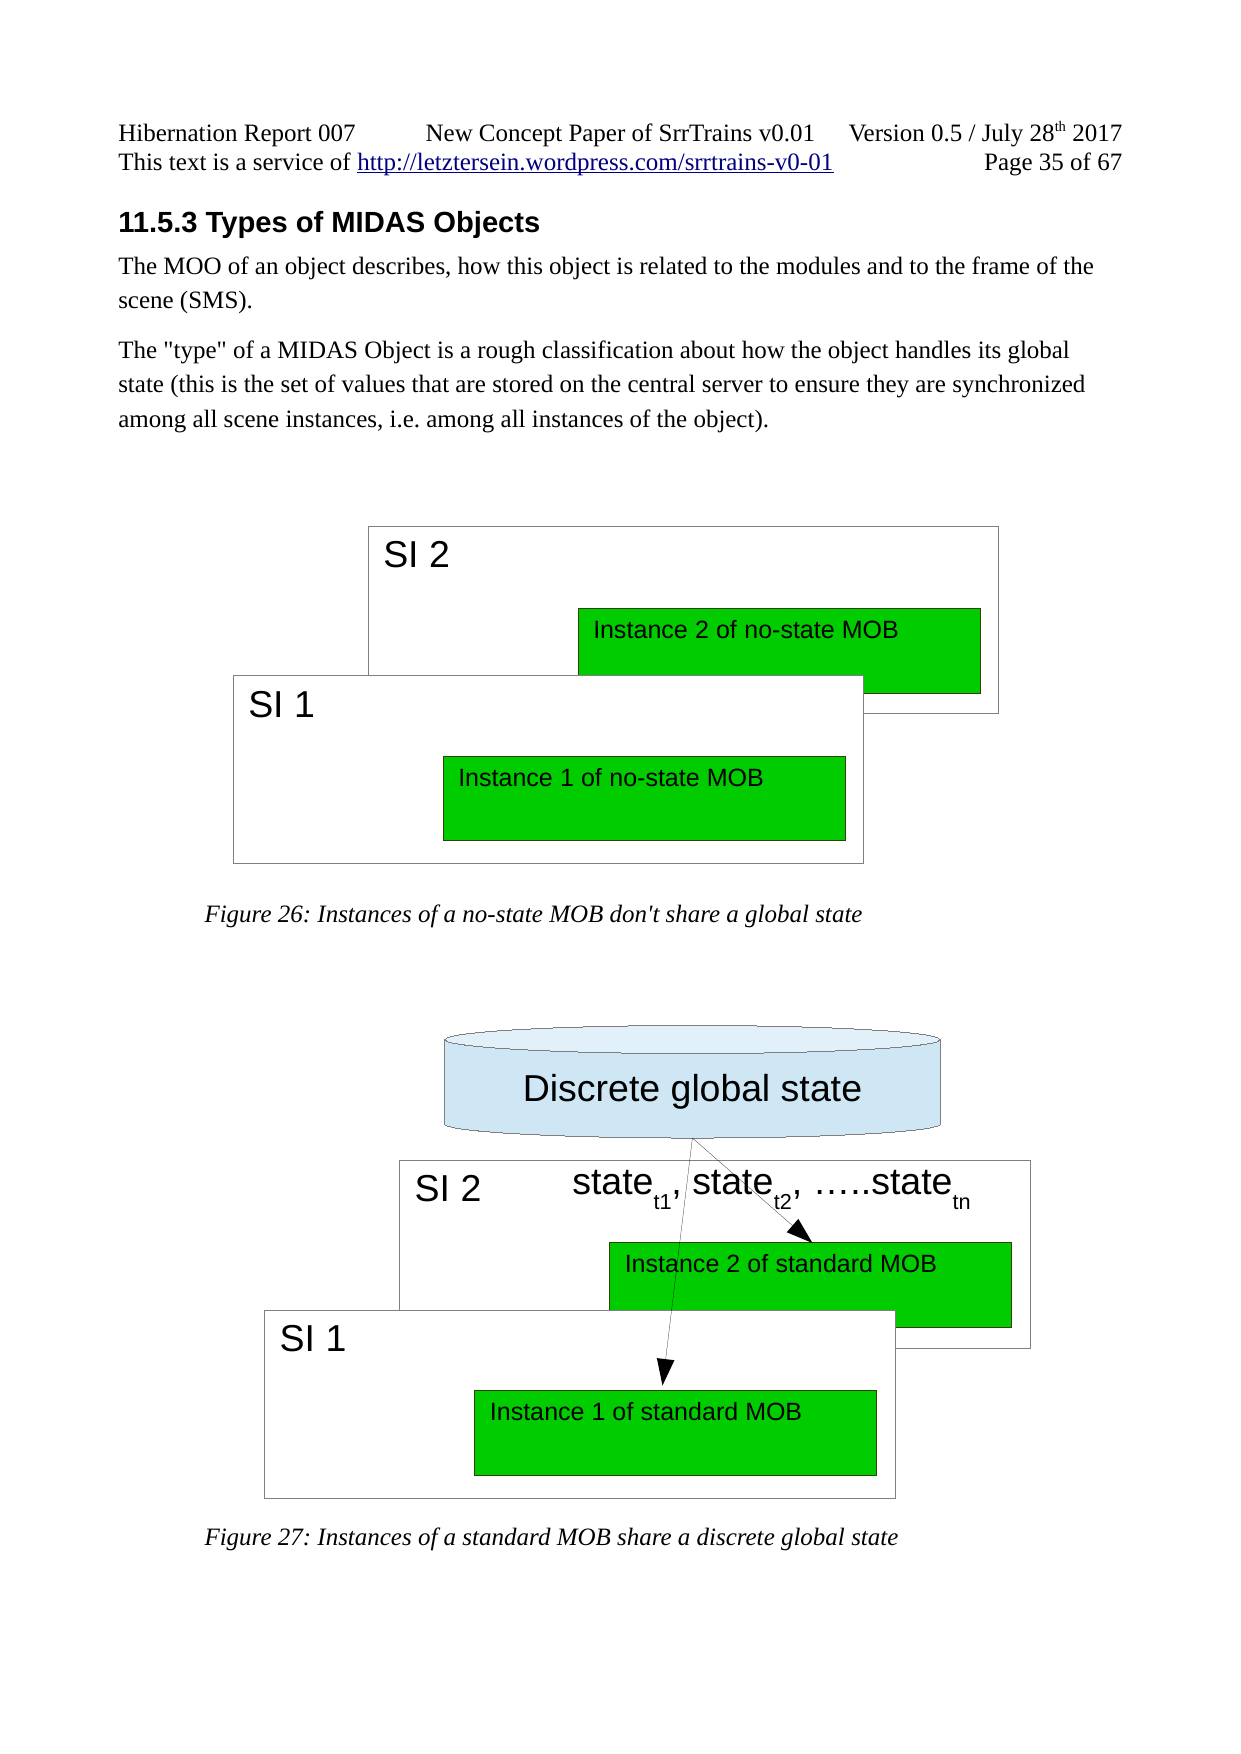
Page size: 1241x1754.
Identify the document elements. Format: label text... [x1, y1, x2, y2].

text The MOO of an object describes, how this object is related to the modules and to the frame of the scene (SMS). [118, 251, 1122, 314]
text Figure 26: Instances of a no-state MOB don't share a global state [204, 515, 1036, 928]
text The "type" of a MIDAS Object is a rough classification about how the object handles its global state (this is the set of values that are stored on the central server to ensure they are synchronized among all scene instances, i.e. among all instances of the object). [118, 335, 1122, 432]
subtitle 11.5.3 Types of MIDAS Objects [118, 205, 1122, 239]
text Figure 27: Instances of a standard MOB share a discrete global state [204, 999, 1036, 1551]
